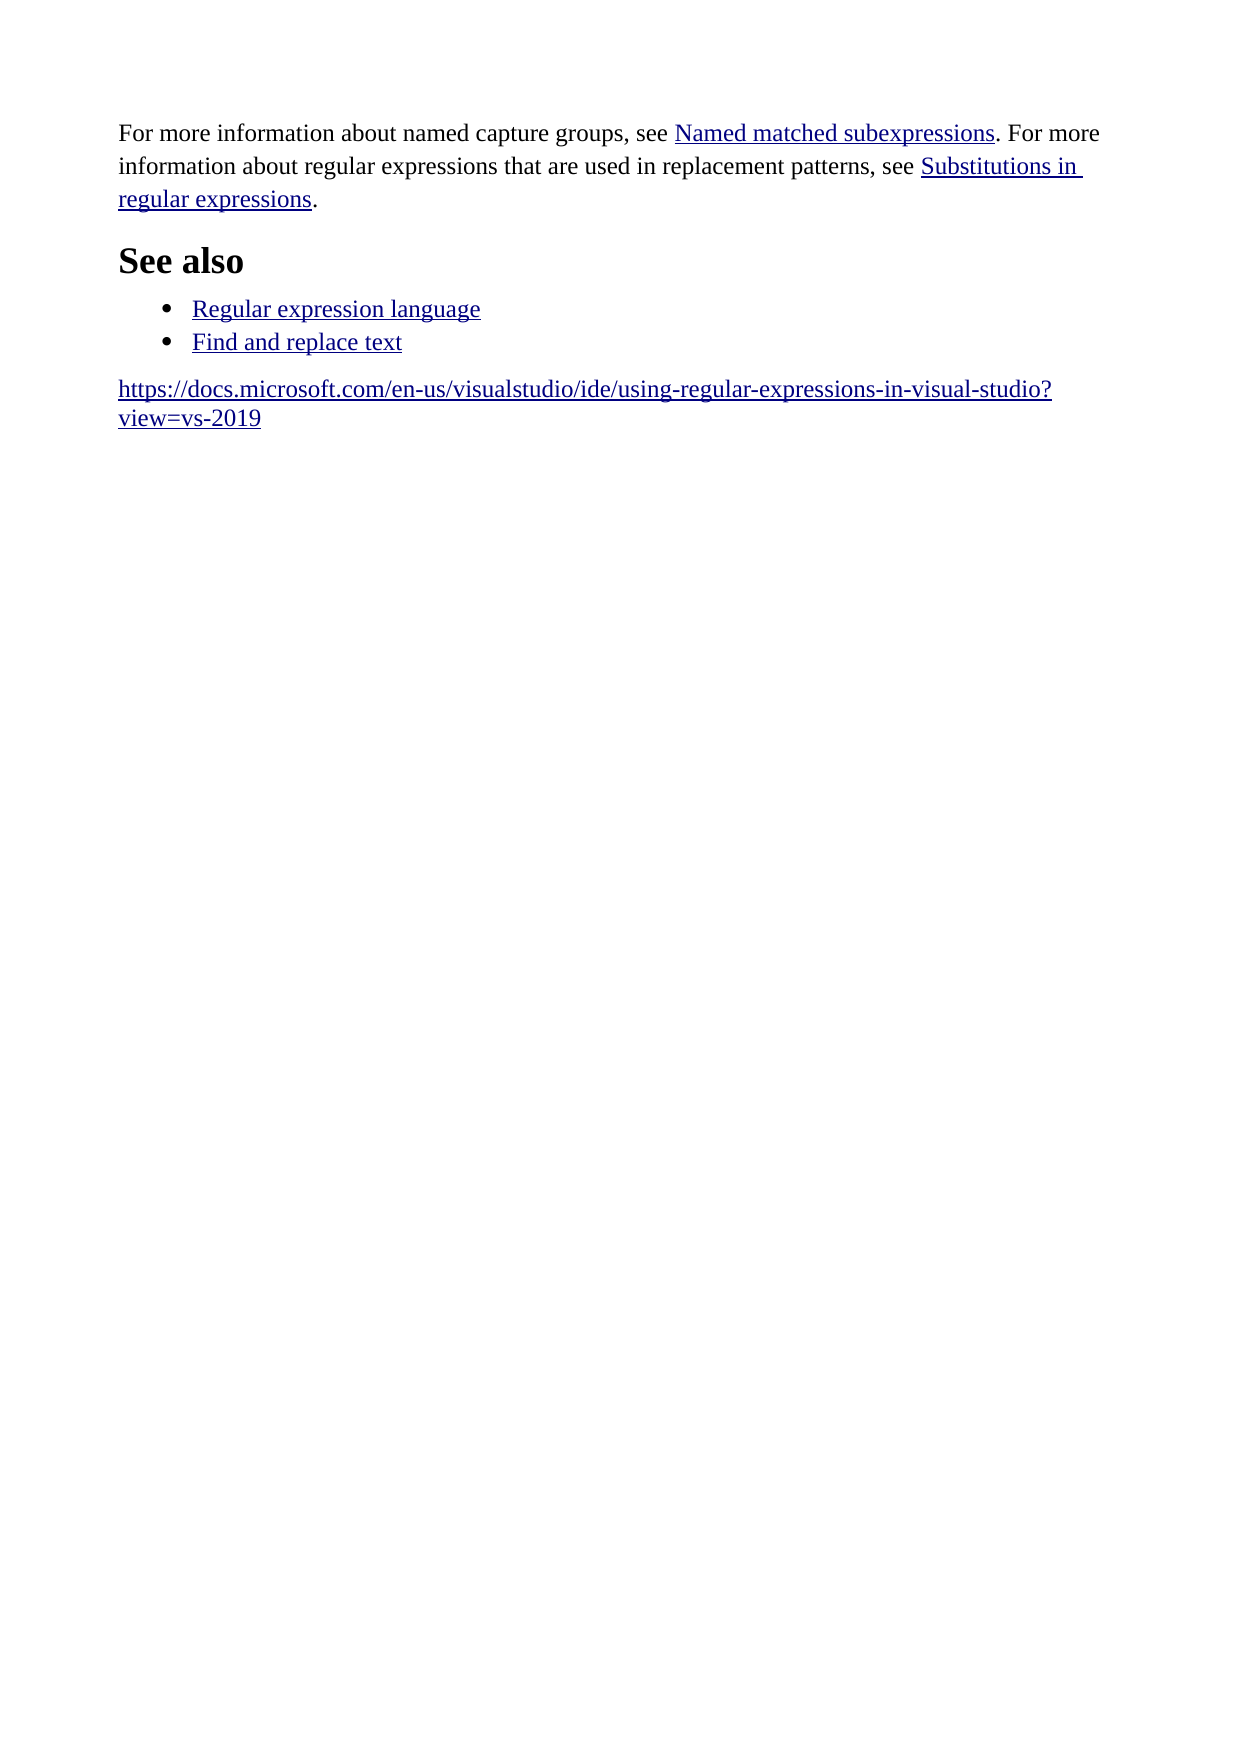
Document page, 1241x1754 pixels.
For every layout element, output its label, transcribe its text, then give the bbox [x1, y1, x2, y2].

list Find and replace text [162, 327, 1122, 355]
text For more information about named capture groups, see Named matched subexpressions. For more information about regular expressions that are used in replacement patterns, see Substitutions in regular expressions. [118, 118, 1122, 213]
list Regular expression language [162, 294, 1122, 322]
text https://docs.microsoft.com/en-us/visualstudio/ide/using-regular-expressions-in-visual-studio?view=vs-2019 [118, 374, 1122, 432]
subtitle See also [118, 238, 1122, 281]
